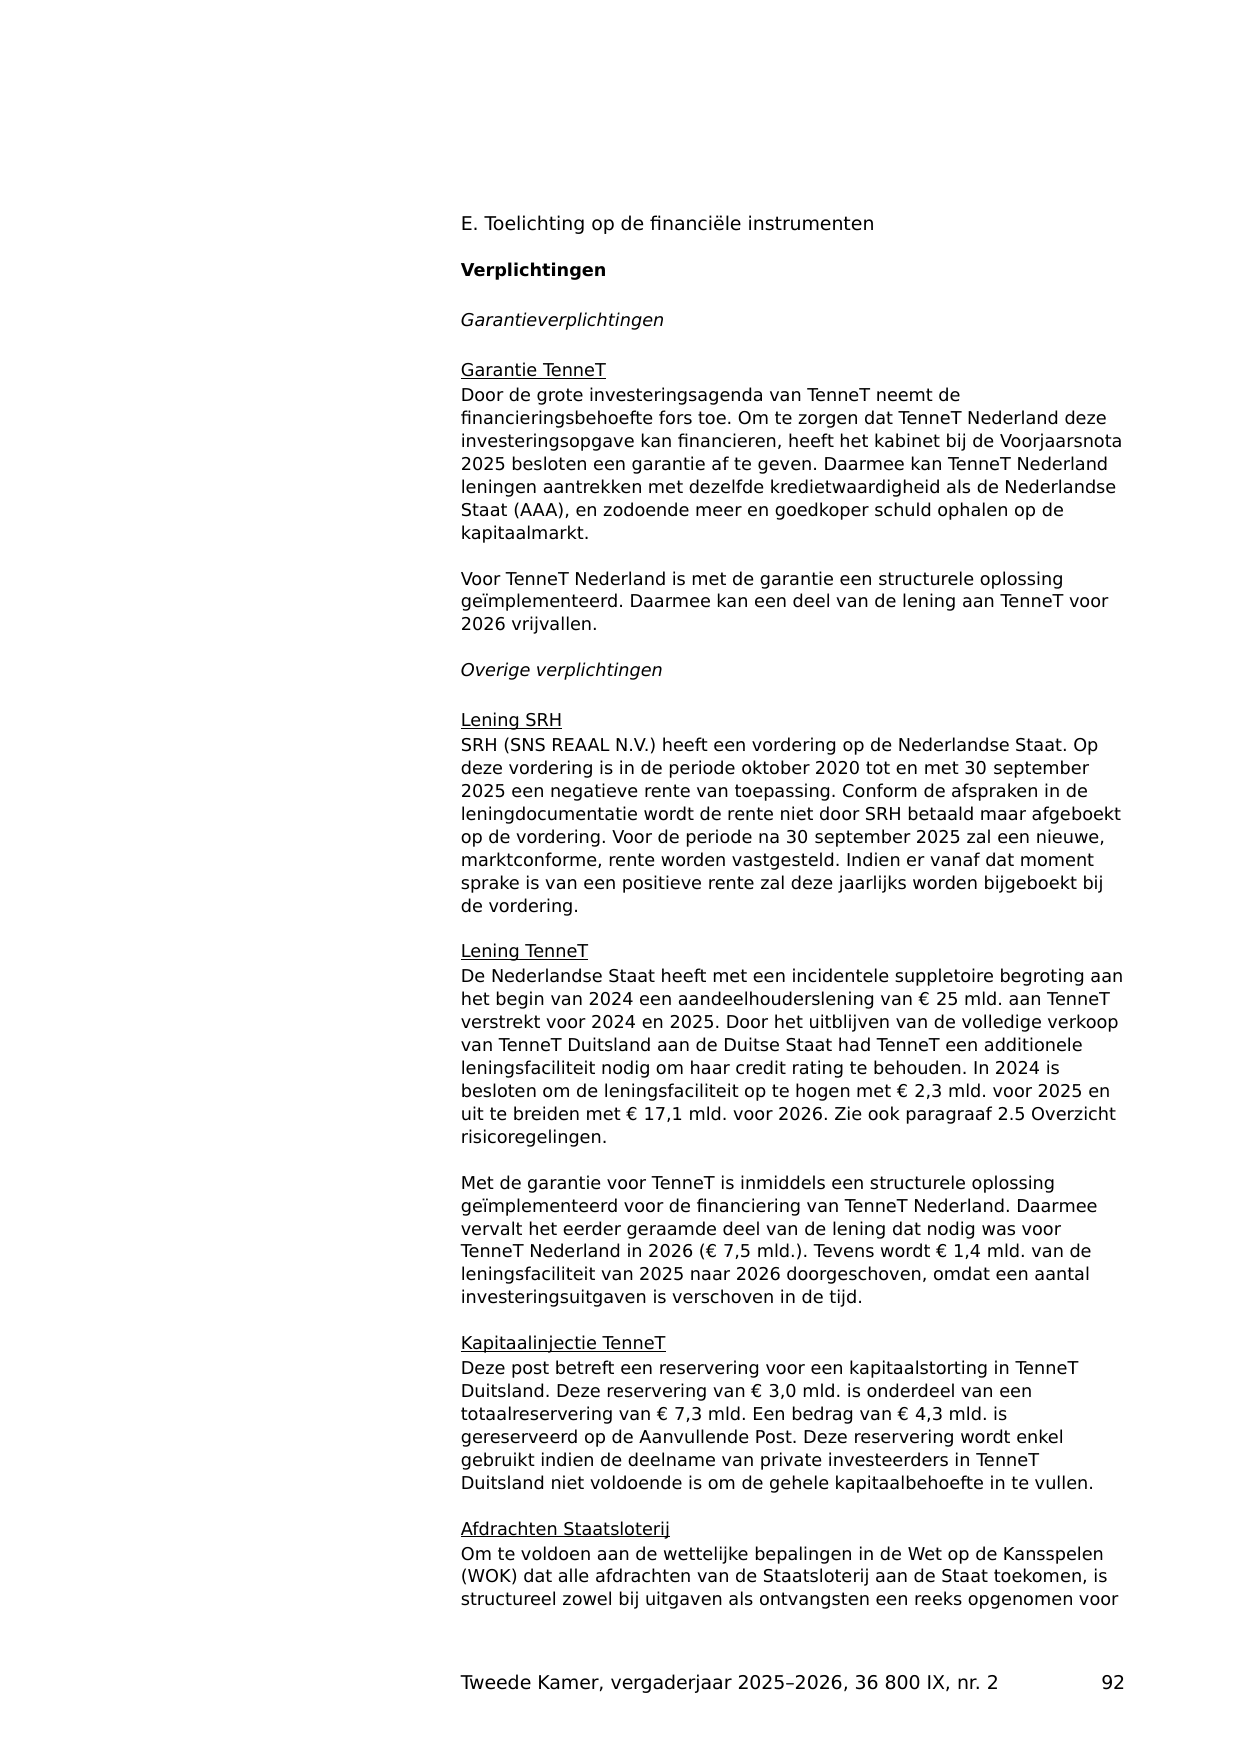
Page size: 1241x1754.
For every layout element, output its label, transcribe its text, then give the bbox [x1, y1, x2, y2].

text Om te voldoen aan de wettelijke bepalingen in de Wet op de Kansspelen (WOK) dat alle afdrachten van de Staatsloterij aan de Staat toekomen, is structureel zowel bij uitgaven als ontvangsten een reeks opgenomen voor [461, 1542, 1125, 1610]
text Garantieverplichtingen [461, 308, 1125, 331]
text Verplichtingen [461, 258, 1125, 281]
text Overige verplichtingen [461, 658, 1125, 681]
text Afdrachten Staatsloterij [461, 1517, 1125, 1539]
text De Nederlandse Staat heeft met een incidentele suppletoire begroting aan het begin van 2024 een aandeelhouderslening van € 25 mld. aan TenneT verstrekt voor 2024 en 2025. Door het uitblĳven van de volledige verkoop van TenneT Duitsland aan de Duitse Staat had TenneT een additionele leningsfaciliteit nodig om haar credit rating te behouden. In 2024 is besloten om de leningsfaciliteit op te hogen met € 2,3 mld. voor 2025 en uit te breiden met € 17,1 mld. voor 2026. Zie ook paragraaf 2.5 Overzicht risicoregelingen. [461, 964, 1125, 1148]
text Lening SRH [461, 708, 1125, 731]
text Voor TenneT Nederland is met de garantie een structurele oplossing geïmplementeerd. Daarmee kan een deel van de lening aan TenneT voor 2026 vrijvallen. [461, 567, 1125, 635]
text Met de garantie voor TenneT is inmiddels een structurele oplossing geïmplementeerd voor de financiering van TenneT Nederland. Daarmee vervalt het eerder geraamde deel van de lening dat nodig was voor TenneT Nederland in 2026 (€ 7,5 mld.). Tevens wordt € 1,4 mld. van de leningsfaciliteit van 2025 naar 2026 doorgeschoven, omdat een aantal investeringsuitgaven is verschoven in de tijd. [461, 1171, 1125, 1308]
text Lening TenneT [461, 939, 1125, 962]
text Door de grote investeringsagenda van TenneT neemt de financieringsbehoefte fors toe. Om te zorgen dat TenneT Nederland deze investeringsopgave kan financieren, heeft het kabinet bij de Voorjaarsnota 2025 besloten een garantie af te geven. Daarmee kan TenneT Nederland leningen aantrekken met dezelfde kredietwaardigheid als de Nederlandse Staat (AAA), en zodoende meer en goedkoper schuld ophalen op de kapitaalmarkt. [461, 383, 1125, 544]
text Deze post betreft een reservering voor een kapitaalstorting in TenneT Duitsland. Deze reservering van € 3,0 mld. is onderdeel van een totaalreservering van € 7,3 mld. Een bedrag van € 4,3 mld. is gereserveerd op de Aanvullende Post. Deze reservering wordt enkel gebruikt indien de deelname van private investeerders in TenneT Duitsland niet voldoende is om de gehele kapitaalbehoefte in te vullen. [461, 1356, 1125, 1494]
text Kapitaalinjectie TenneT [461, 1331, 1125, 1354]
title E. Toelichting op de financiële instrumenten [461, 213, 1125, 235]
text SRH (SNS REAAL N.V.) heeft een vordering op de Nederlandse Staat. Op deze vordering is in de periode oktober 2020 tot en met 30 september 2025 een negatieve rente van toepassing. Conform de afspraken in de leningdocumentatie wordt de rente niet door SRH betaald maar afgeboekt op de vordering. Voor de periode na 30 september 2025 zal een nieuwe, marktconforme, rente worden vastgesteld. Indien er vanaf dat moment sprake is van een positieve rente zal deze jaarlijks worden bijgeboekt bij de vordering. [461, 733, 1125, 917]
text Garantie TenneT [461, 358, 1125, 381]
